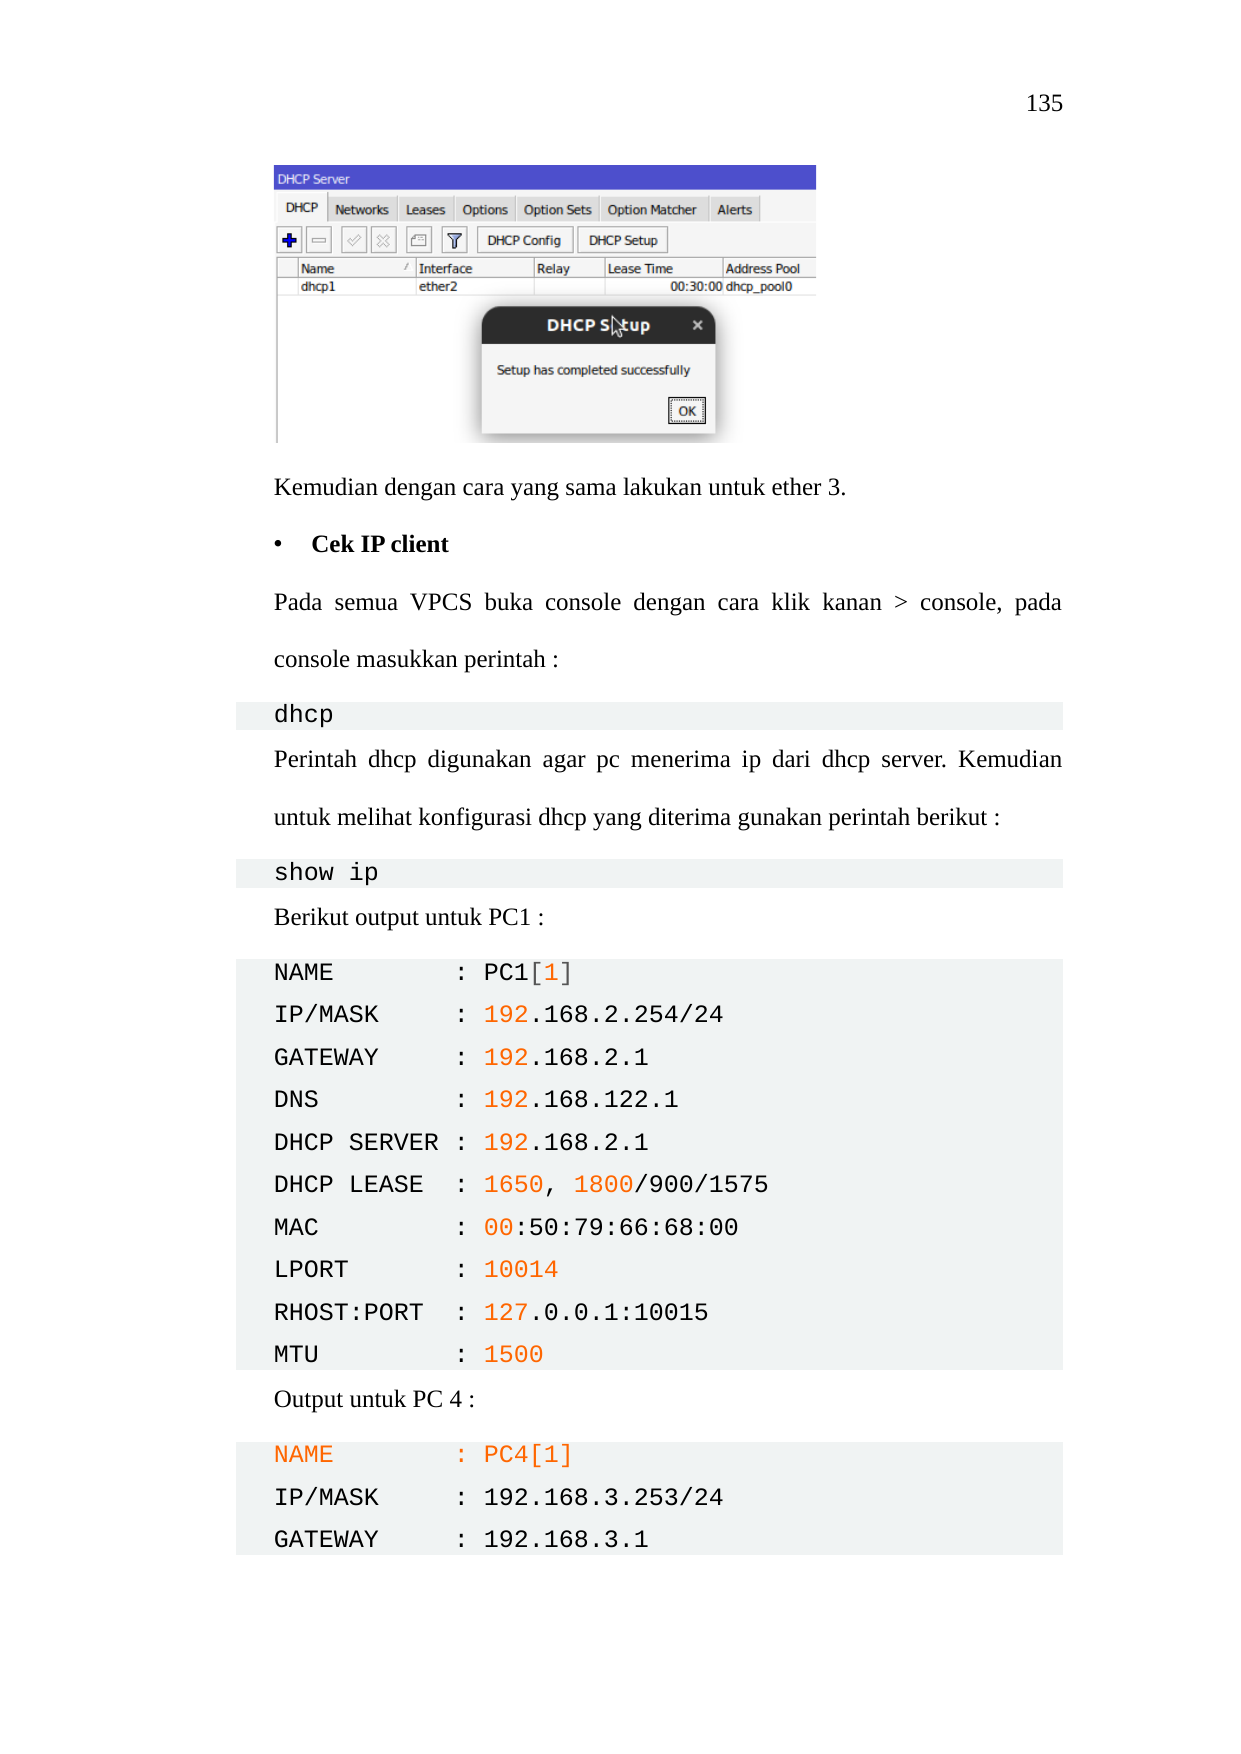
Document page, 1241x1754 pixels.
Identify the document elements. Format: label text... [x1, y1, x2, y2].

list DNS : 192.168.122.1 [236, 1087, 1063, 1115]
list MTU : 1500 [236, 1342, 1063, 1370]
list IP/MASK : 192.168.3.253/24 [236, 1484, 1063, 1513]
list NAME : PC4[1] [236, 1442, 1063, 1470]
picture [273, 165, 817, 443]
list Pada semua VPCS buka console dengan cara klik kanan > console, pada console masukkan perintah : [236, 587, 1063, 673]
list Cek IP client [274, 529, 1063, 558]
list MAC : 00:50:79:66:68:00 [236, 1214, 1063, 1243]
list Kemudian dengan cara yang sama lakukan untuk ether 3. [236, 472, 1063, 501]
list LPORT : 10014 [236, 1257, 1063, 1285]
list GATEWAY : 192.168.3.1 [236, 1527, 1063, 1555]
list GATEWAY : 192.168.2.1 [236, 1044, 1063, 1073]
list DHCP LEASE : 1650, 1800/900/1575 [236, 1172, 1063, 1200]
list Output untuk PC 4 : [236, 1384, 1063, 1413]
list RHOST:PORT : 127.0.0.1:10015 [236, 1299, 1063, 1328]
list Berikut output untuk PC1 : [236, 902, 1063, 931]
list dhcp [236, 702, 1063, 730]
list DHCP SERVER : 192.168.2.1 [236, 1129, 1063, 1158]
list NAME : PC1[1] [236, 959, 1063, 988]
list Perintah dhcp digunakan agar pc menerima ip dari dhcp server. Kemudian untuk melihat konfigurasi dhcp yang diterima gunakan perintah berikut : [236, 744, 1063, 831]
list show ip [236, 859, 1063, 888]
list IP/MASK : 192.168.2.254/24 [236, 1002, 1063, 1030]
